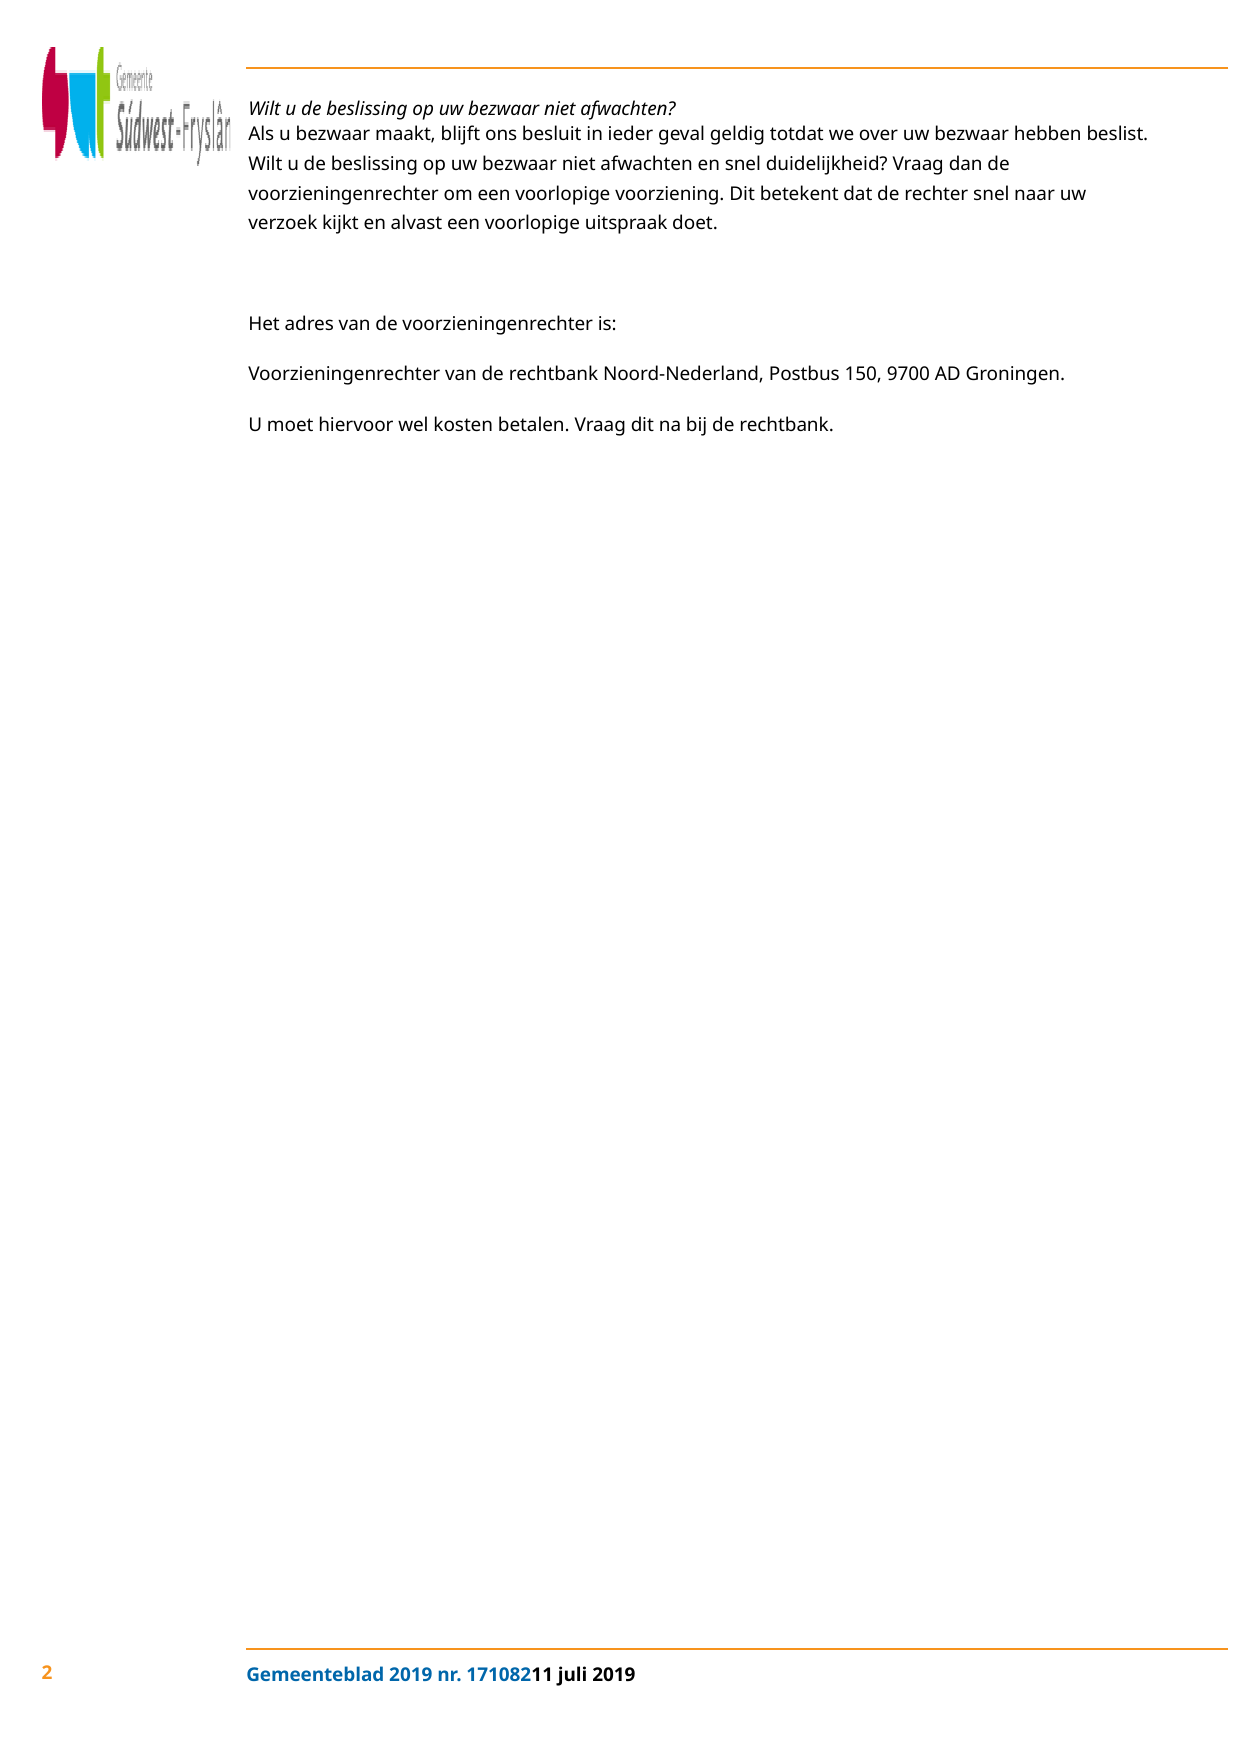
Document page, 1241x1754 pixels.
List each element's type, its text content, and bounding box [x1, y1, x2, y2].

text Voorzieningenrechter van de rechtbank Noord-Nederland, Postbus 150, 9700 AD Groningen. [248, 361, 1152, 386]
text Wilt u de beslissing op uw bezwaar niet afwachten? [248, 95, 1152, 121]
picture [41, 47, 231, 172]
text Het adres van de voorzieningenrechter is: [248, 310, 1152, 336]
text Als u bezwaar maakt, blijft ons besluit in ieder geval geldig totdat we over uw bezwaar hebben beslist. Wilt u de beslissing op uw bezwaar niet afwachten en snel duidelijkheid? Vraag dan de voorzieningenrechter om een voorlopige voorziening. Dit betekent dat de rechter snel naar uw verzoek kijkt en alvast een voorlopige uitspraak doet. [248, 121, 1152, 235]
text U moet hiervoor wel kosten betalen. Vraag dit na bij de rechtbank. [248, 411, 1152, 437]
